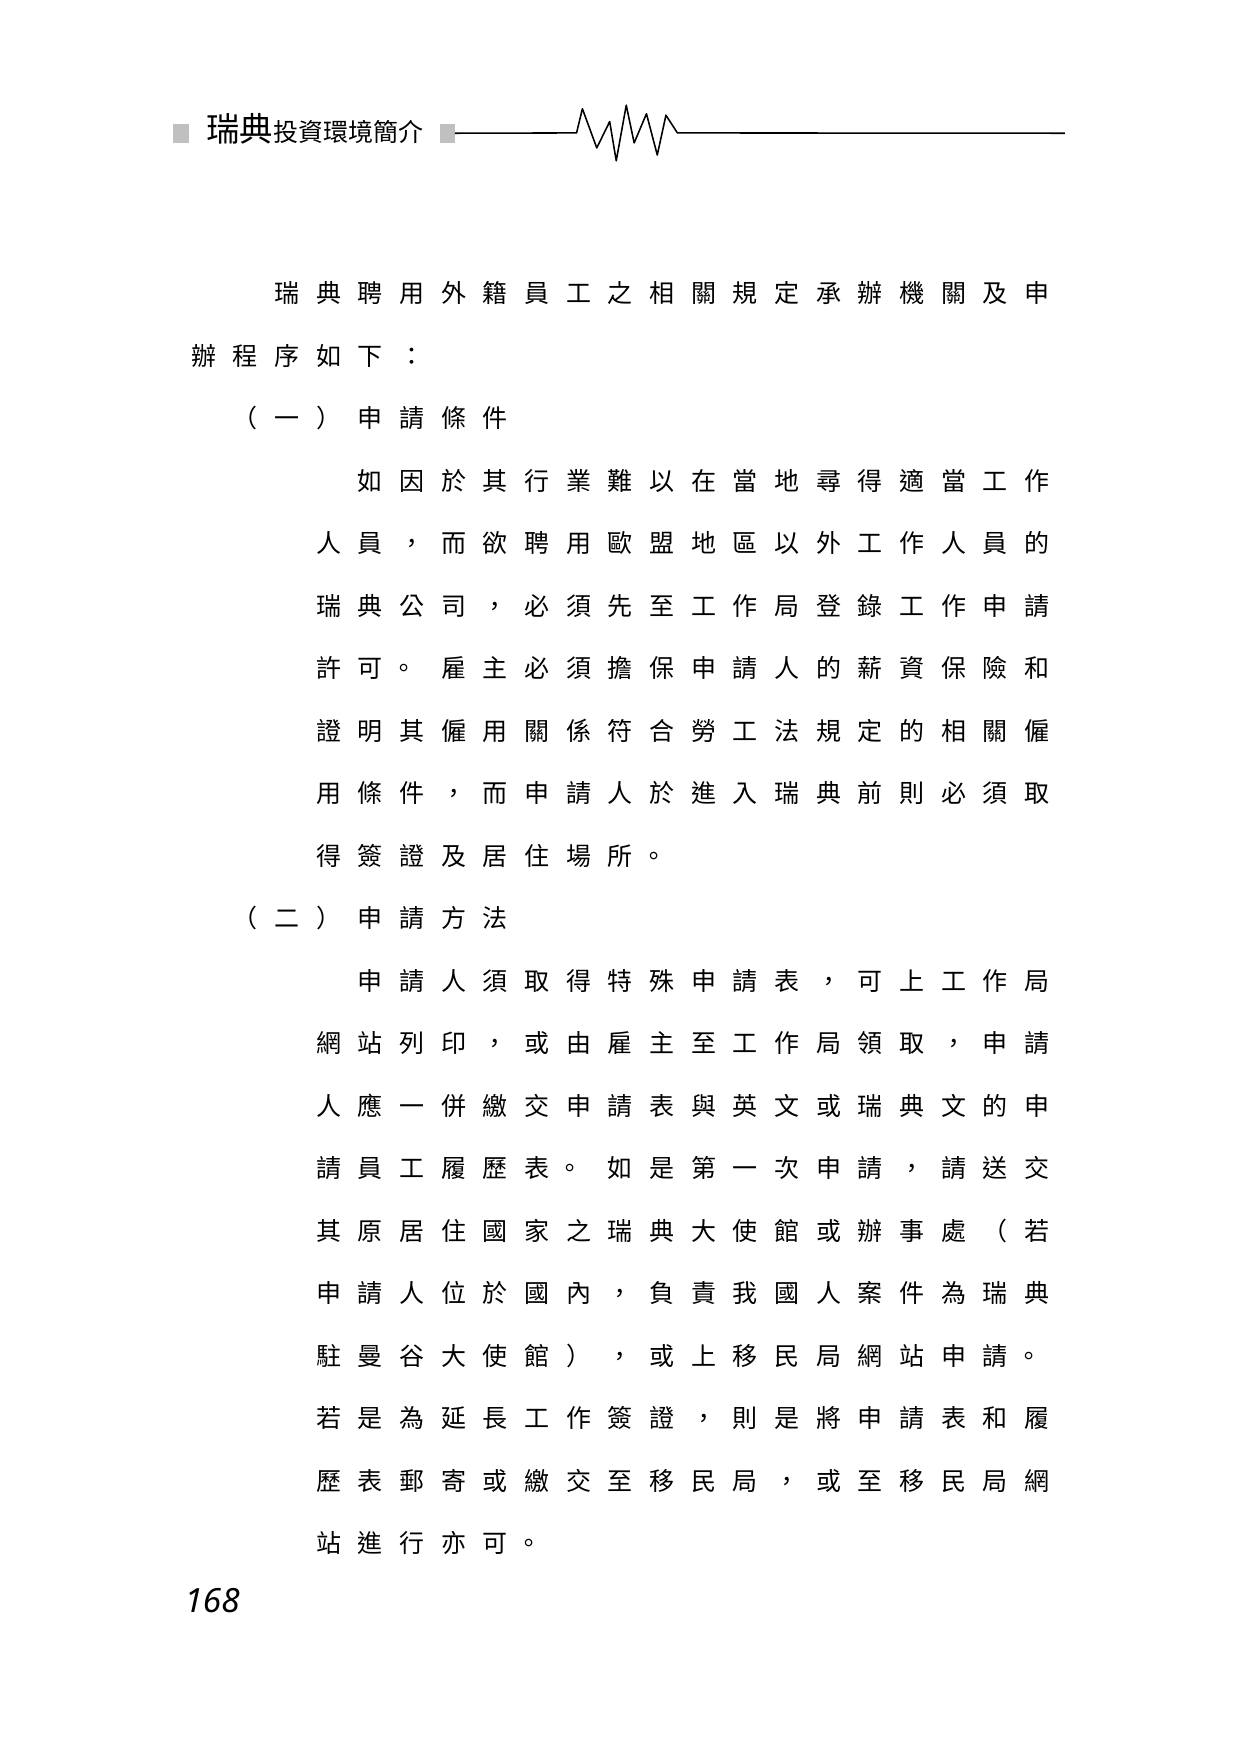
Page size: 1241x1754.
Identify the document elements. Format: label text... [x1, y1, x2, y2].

text 如因於其行業難以在當地尋得適當工作人員，而欲聘用歐盟地區以外工作人員的瑞典公司，必須先至工作局登錄工作申請許可。雇主必須擔保申請人的薪資保險和證明其僱用關係符合勞工法規定的相關僱用條件，而申請人於進入瑞典前則必須取得簽證及居住場所。 [281, 438, 1058, 875]
text （一）申請條件 [207, 375, 1058, 438]
text 申請人須取得特殊申請表，可上工作局網站列印，或由雇主至工作局領取，申請人應一併繳交申請表與英文或瑞典文的申請員工履歷表。如是第一次申請，請送交其原居住國家之瑞典大使館或辦事處（若申請人位於國內，負責我國人案件為瑞典駐曼谷大使館），或上移民局網站申請。若是為延長工作簽證，則是將申請表和履歷表郵寄或繳交至移民局，或至移民局網站進行亦可。 [281, 938, 1058, 1563]
text 瑞典聘用外籍員工之相關規定承辦機關及申辦程序如下： [183, 250, 1058, 375]
text （二）申請方法 [207, 875, 1058, 938]
